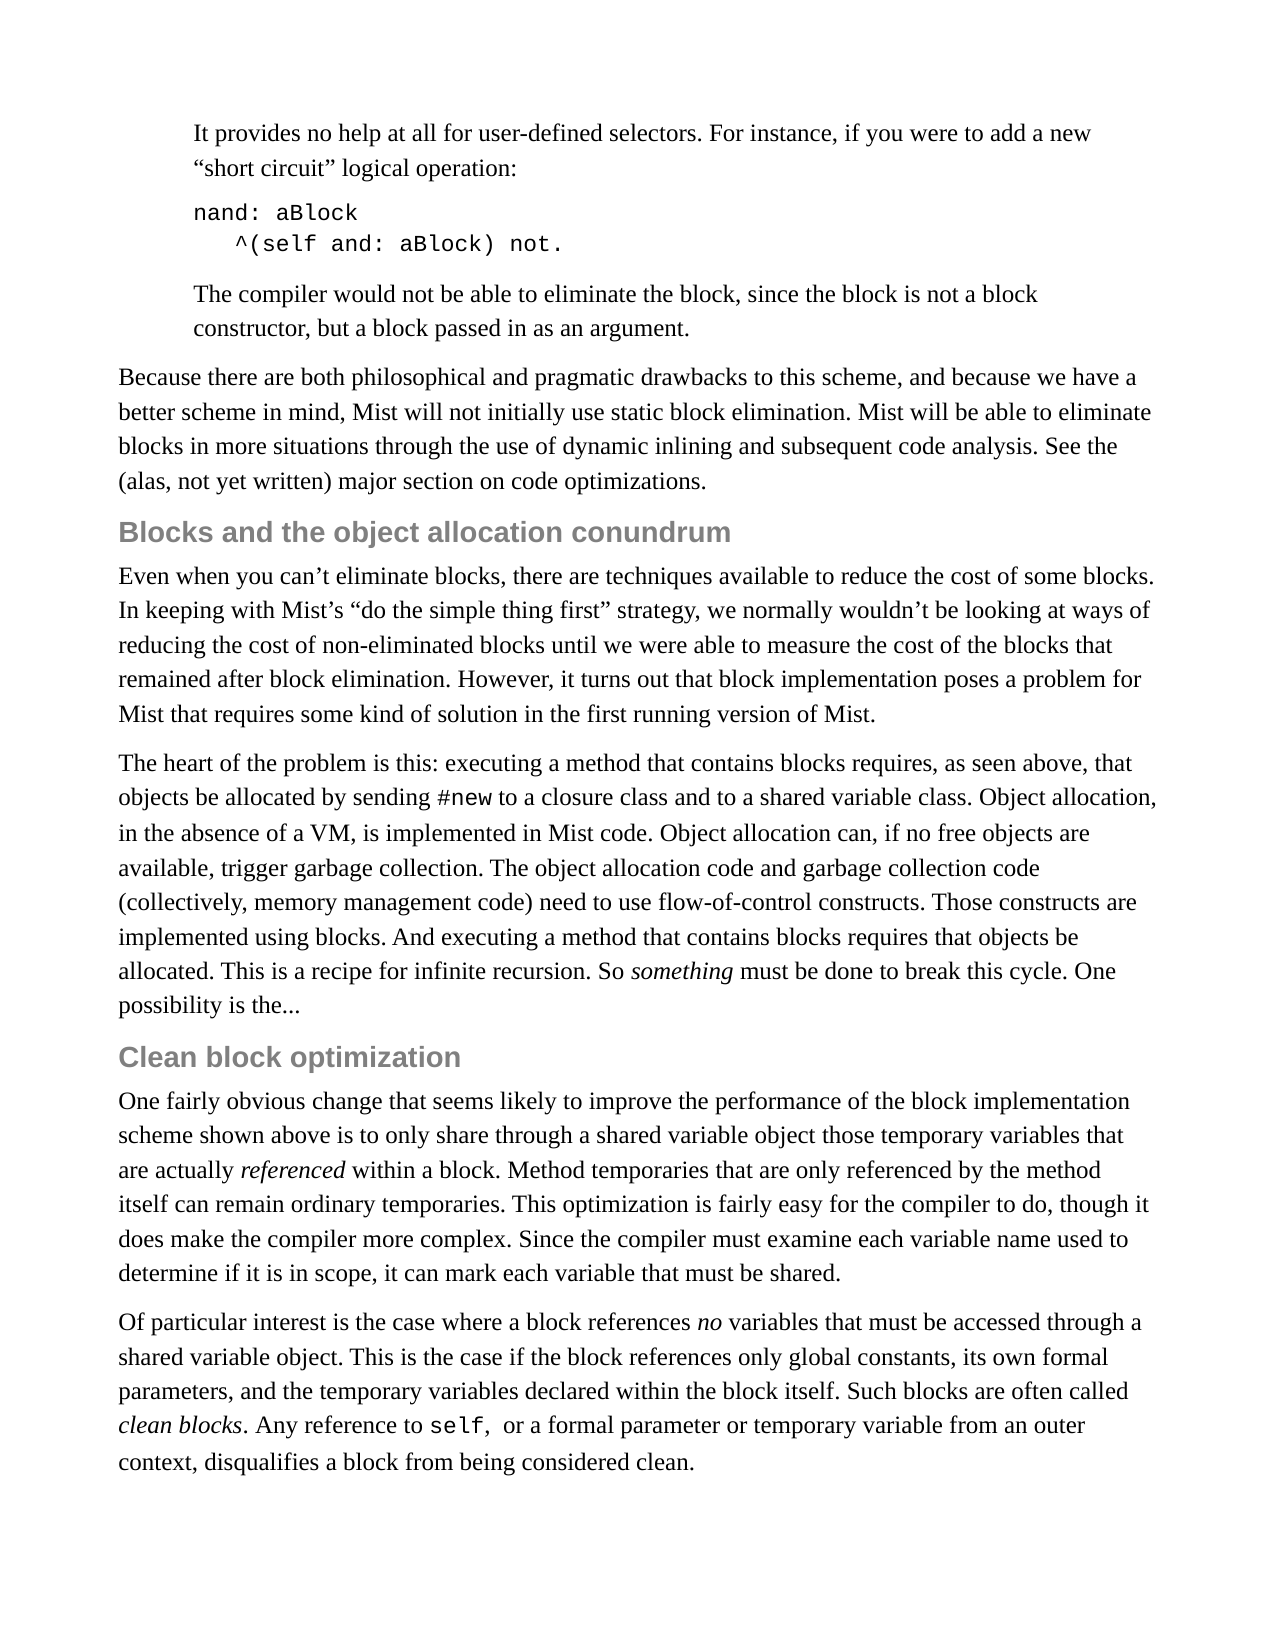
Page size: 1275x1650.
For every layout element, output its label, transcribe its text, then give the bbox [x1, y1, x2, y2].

subtitle Blocks and the object allocation conundrum [118, 515, 1157, 548]
text One fairly obvious change that seems likely to improve the performance of the block implementation scheme shown above is to only share through a shared variable object those temporary variables that are actually referenced within a block. Method temporaries that are only referenced by the method itself can remain ordinary temporaries. This optimization is fairly easy for the compiler to do, though it does make the compiler more complex. Since the compiler must examine each variable name used to determine if it is in scope, it can mark each variable that must be shared. [118, 1086, 1157, 1287]
list ^(self and: aBlock) not. [156, 233, 1157, 259]
text Of particular interest is the case where a block references no variables that must be accessed through a shared variable object. This is the case if the block references only global constants, its own formal parameters, and the temporary variables declared within the block itself. Such blocks are often called clean blocks. Any reference to self, or a formal parameter or temporary variable from an outer context, disqualifies a block from being considered clean. [118, 1307, 1157, 1475]
text The heart of the problem is this: executing a method that contains blocks requires, as seen above, that objects be allocated by sending #new to a closure class and to a shared variable class. Object allocation, in the absence of a VM, is implemented in Mist code. Object allocation can, if no free objects are available, trigger garbage collection. The object allocation code and garbage collection code (collectively, memory management code) need to use flow-of-control constructs. Those constructs are implemented using blocks. And executing a method that contains blocks requires that objects be allocated. This is a recipe for infinite recursion. So something must be done to break this cycle. One possibility is the... [118, 748, 1157, 1019]
subtitle Clean block optimization [118, 1040, 1157, 1073]
list It provides no help at all for user-defined selectors. For instance, if you were to add a new “short circuit” logical operation: [156, 118, 1157, 181]
text Even when you can’t eliminate blocks, there are techniques available to reduce the cost of some blocks. In keeping with Mist’s “do the simple thing first” strategy, we normally wouldn’t be looking at ways of reducing the cost of non-eliminated blocks until we were able to measure the cost of the blocks that remained after block elimination. However, it turns out that block implementation poses a problem for Mist that requires some kind of solution in the first running version of Mist. [118, 561, 1157, 727]
list nand: aBlock [156, 202, 1157, 228]
text Because there are both philosophical and pragmatic drawbacks to this scheme, and because we have a better scheme in mind, Mist will not initially use static block elimination. Mist will be able to eliminate blocks in more situations through the use of dynamic inlining and subsequent code analysis. See the (alas, not yet written) major section on code optimizations. [118, 362, 1157, 494]
list The compiler would not be able to eliminate the block, since the block is not a block constructor, but a block passed in as an argument. [156, 279, 1157, 342]
